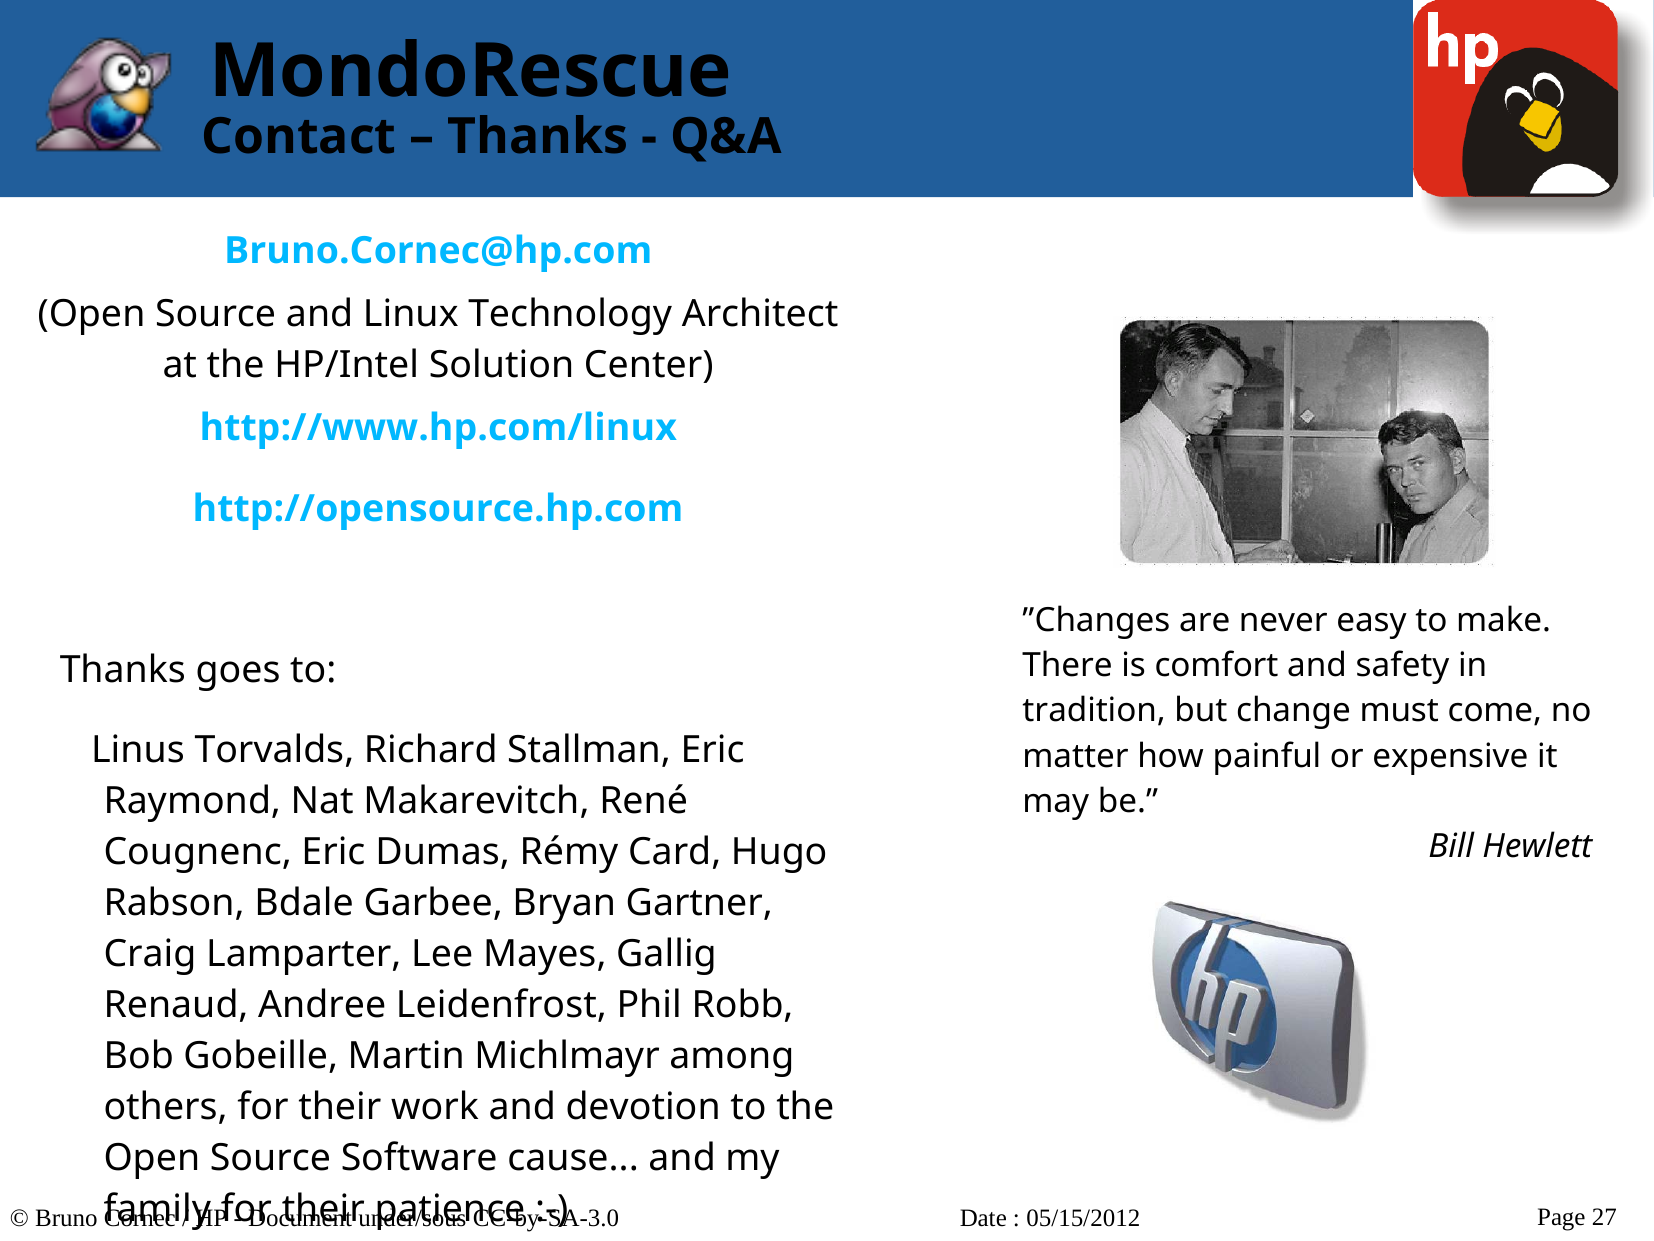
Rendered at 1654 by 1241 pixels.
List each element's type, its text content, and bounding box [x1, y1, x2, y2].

text_box ”Changes are never easy to make. There is comfort and safety in tradition, but change must come, no matter how painful or expensive it may be.” Bill Hewlett [1022, 595, 1634, 877]
picture [1105, 890, 1422, 1130]
picture [1113, 316, 1496, 568]
picture [1413, 0, 1654, 235]
list Bruno.Cornec@hp.com (Open Source and Linux Technology Architect at the HP/Intel Solution Center) http://www.hp.com/linux http://opensource.hp.com Thanks goes to: Linus Torvalds, Richard Stallman, Eric Raymond, Nat Makarevitch, René Cougnenc, Eric Dumas, Rémy Card, Hugo Rabson, Bdale Garbee, Bryan Gartner, Craig Lamparter, Lee Mayes, Gallig Renaud, Andree Leidenfrost, Phil Robb, Bob Gobeille, Martin Michlmayr among others, for their work and devotion to the Open Source Software cause... and my family for their patience :-) [20, 223, 856, 1201]
title Contact – Thanks - Q&A [201, 32, 1191, 241]
picture [0, 0, 211, 199]
